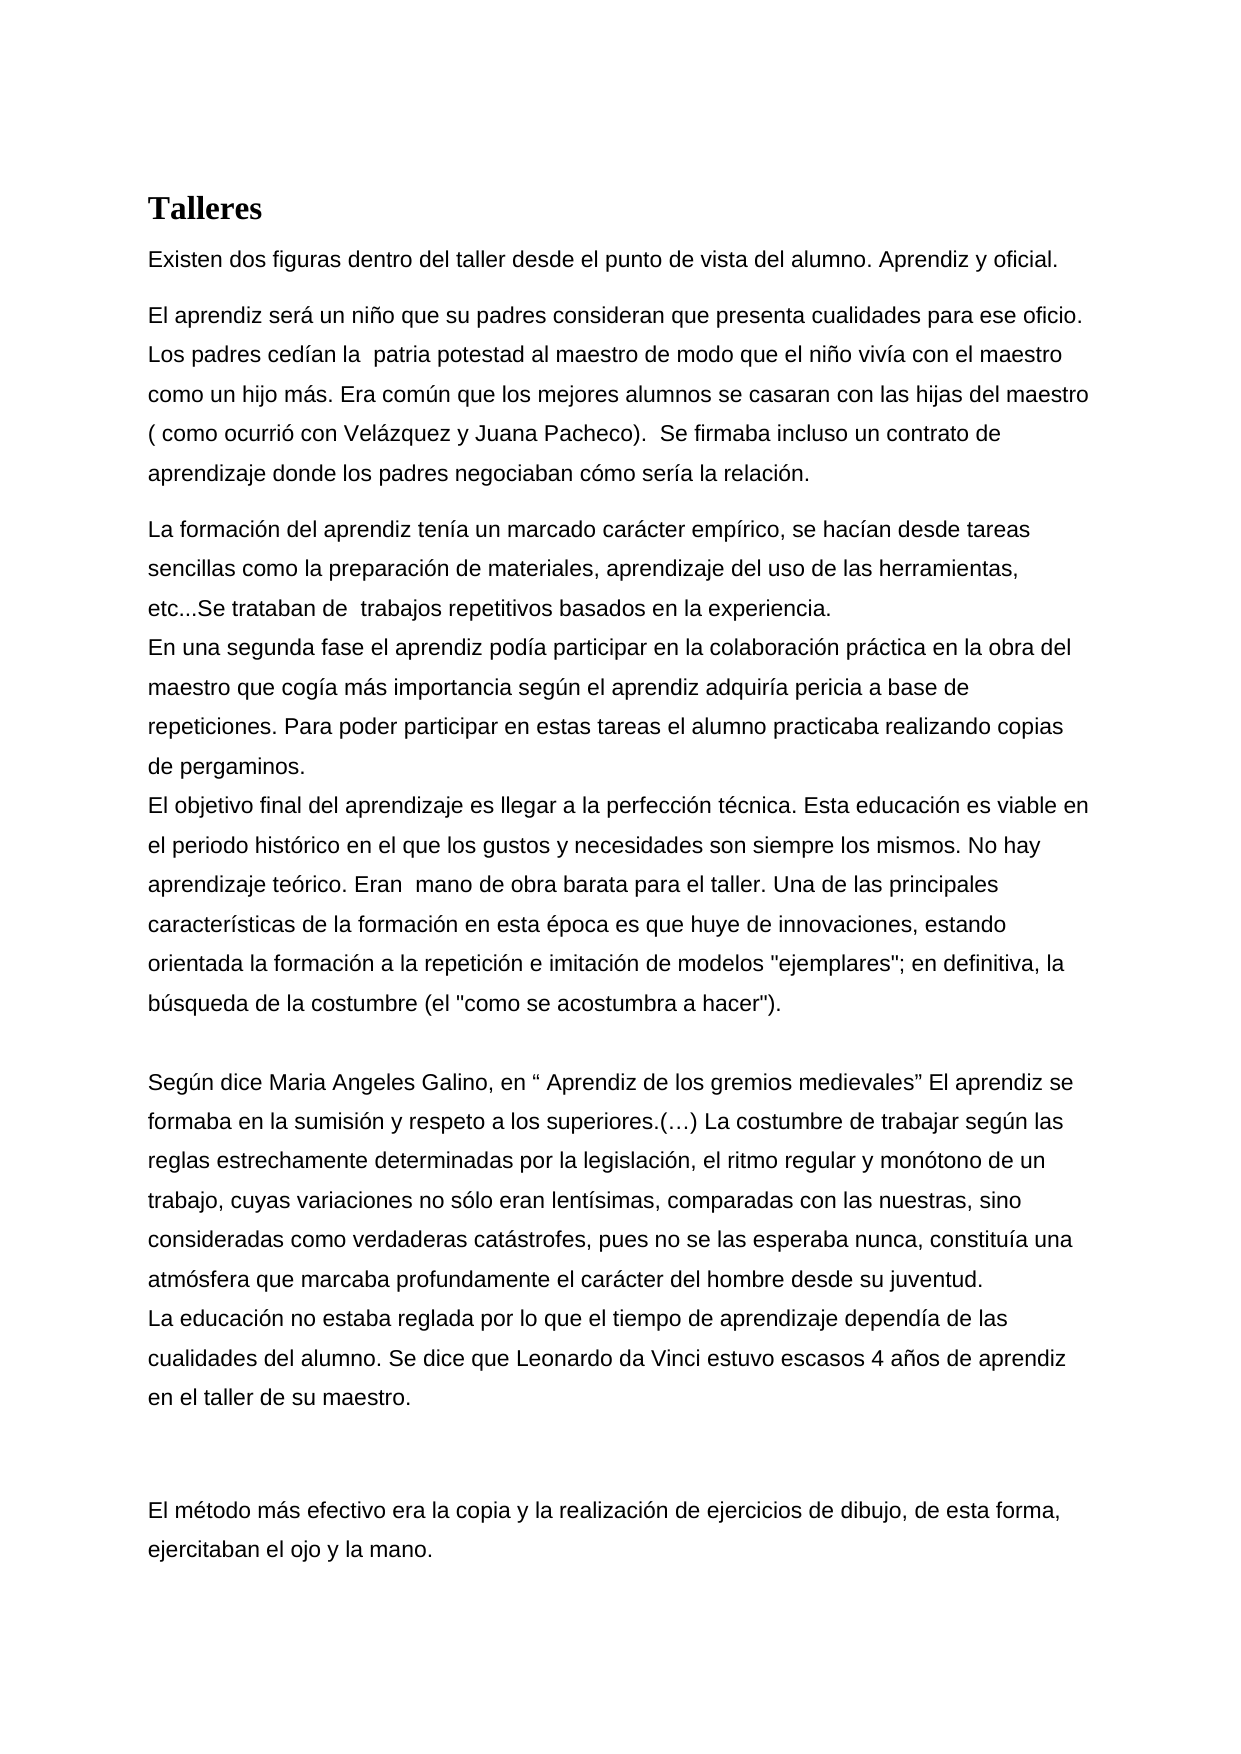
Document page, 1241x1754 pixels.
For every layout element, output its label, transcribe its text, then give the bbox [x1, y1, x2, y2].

text El objetivo final del aprendizaje es llegar a la perfección técnica. Esta educación es viable en el periodo histórico en el que los gustos y necesidades son siempre los mismos. No hay aprendizaje teórico. Eran mano de obra barata para el taller. Una de las principales características de la formación en esta época es que huye de innovaciones, estando orientada la formación a la repetición e imitación de modelos "ejemplares"; en definitiva, la búsqueda de la costumbre (el "como se acostumbra a hacer"). [148, 792, 1093, 1016]
text En una segunda fase el aprendiz podía participar en la colaboración práctica en la obra del maestro que cogía más importancia según el aprendiz adquiría pericia a base de repeticiones. Para poder participar en estas tareas el alumno practicaba realizando copias de pergaminos. [148, 634, 1093, 779]
text La educación no estaba reglada por lo que el tiempo de aprendizaje dependía de las cualidades del alumno. Se dice que Leonardo da Vinci estuvo escasos 4 años de aprendiz en el taller de su maestro. [148, 1305, 1093, 1411]
text Según dice Maria Angeles Galino, en “ Aprendiz de los gremios medievales” El aprendiz se formaba en la sumisión y respeto a los superiores.(…) La costumbre de trabajar según las reglas estrechamente determinadas por la legislación, el ritmo regular y monótono de un trabajo, cuyas variaciones no sólo eran lentísimas, comparadas con las nuestras, sino consideradas como verdaderas catástrofes, pues no se las esperaba nunca, constituía una atmósfera que marcaba profundamente el carácter del hombre desde su juventud. [148, 1068, 1093, 1292]
text El método más efectivo era la copia y la realización de ejercicios de dibujo, de esta forma, ejercitaban el ojo y la mano. [148, 1497, 1093, 1562]
text El aprendiz será un niño que su padres consideran que presenta cualidades para ese oficio. Los padres cedían la patria potestad al maestro de modo que el niño vivía con el maestro como un hijo más. Era común que los mejores alumnos se casaran con las hijas del maestro ( como ocurrió con Velázquez y Juana Pacheco). Se firmaba incluso un contrato de aprendizaje donde los padres negociaban cómo sería la relación. [148, 302, 1093, 486]
text Talleres [148, 188, 1093, 226]
text Existen dos figuras dentro del taller desde el punto de vista del alumno. Aprendiz y oficial. [148, 246, 1093, 272]
text La formación del aprendiz tenía un marcado carácter empírico, se hacían desde tareas sencillas como la preparación de materiales, aprendizaje del uso de las herramientas, etc...Se trataban de trabajos repetitivos basados en la experiencia. [148, 516, 1093, 621]
